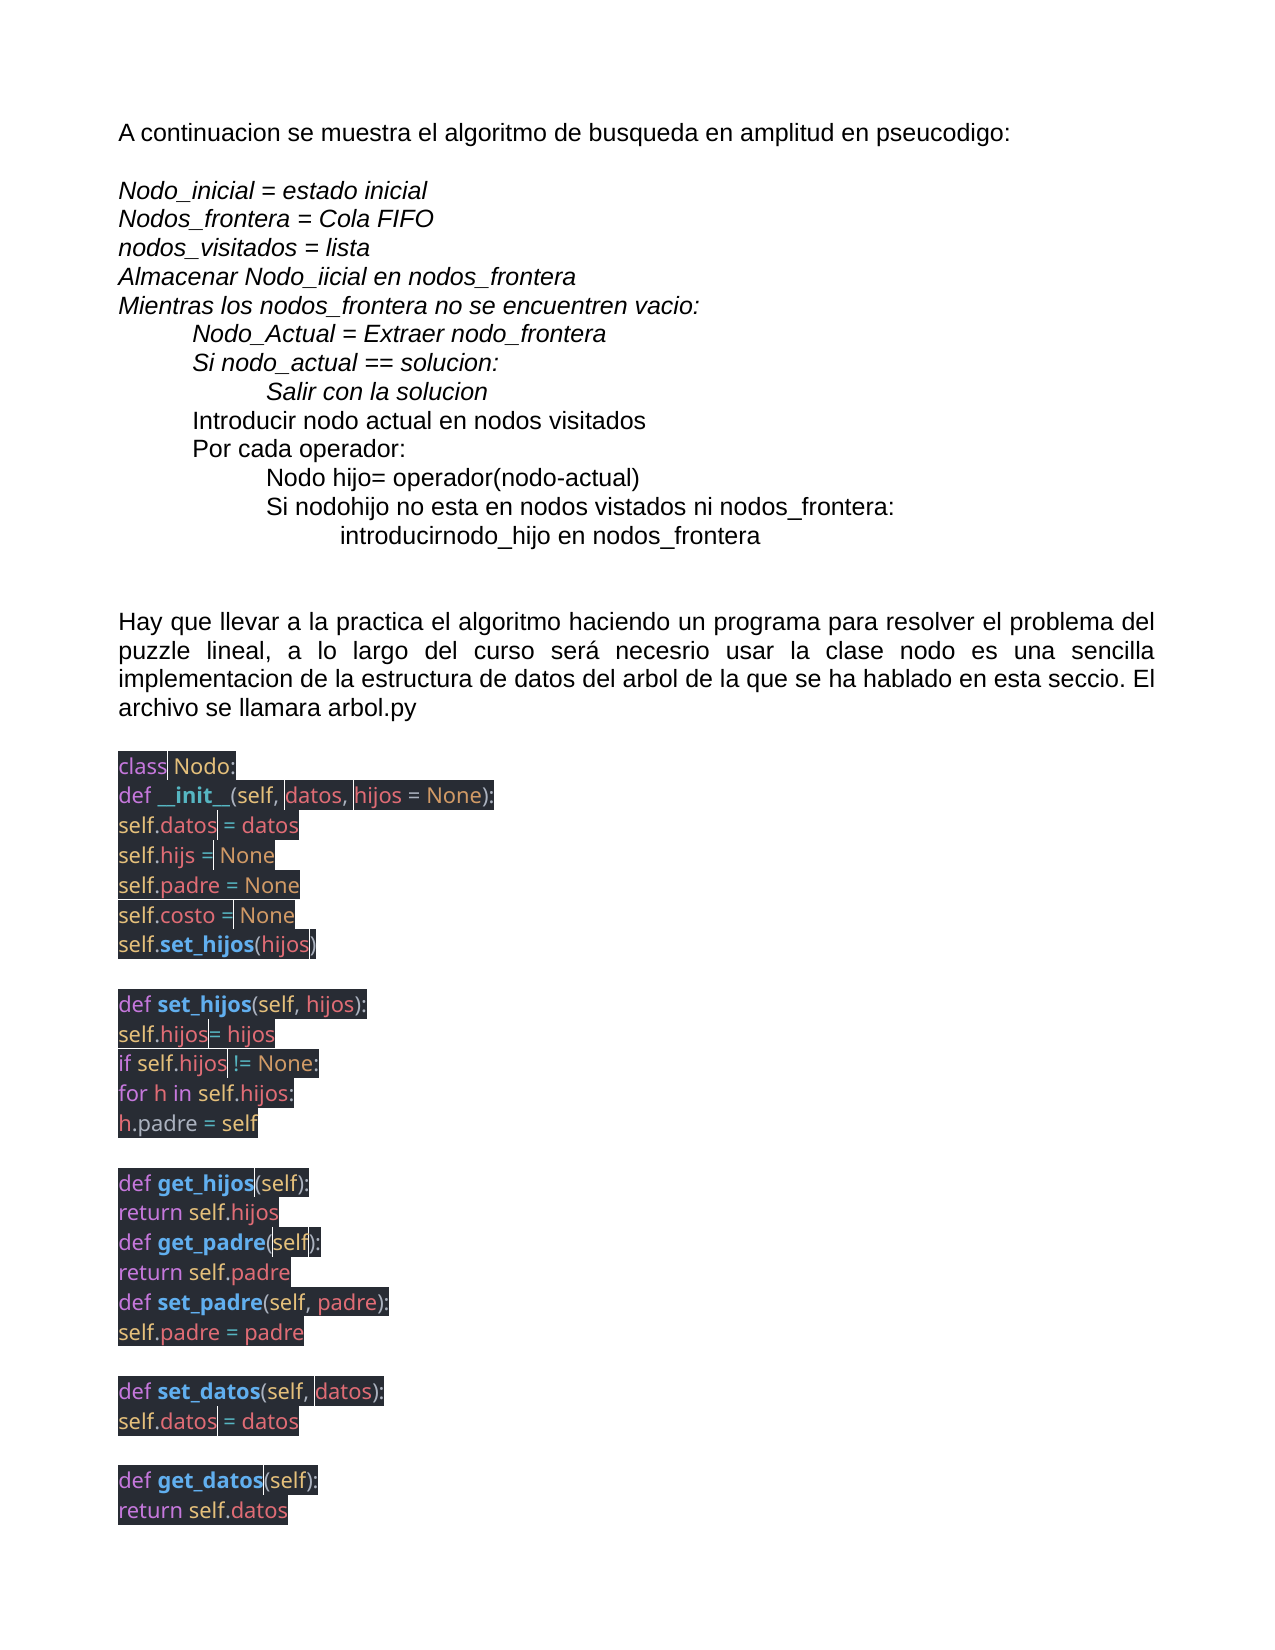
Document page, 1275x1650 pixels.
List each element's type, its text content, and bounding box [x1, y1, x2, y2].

text self.padre = padre [118, 1316, 1157, 1346]
text for h in self.hijos: [118, 1078, 1157, 1108]
text Salir con la solucion [118, 377, 1157, 406]
text self.datos = datos [118, 1406, 1157, 1436]
text def get_hijos(self): [118, 1167, 1157, 1197]
text self.padre = None [118, 870, 1157, 899]
text self.costo = None [118, 899, 1157, 929]
text return self.padre [118, 1257, 1157, 1287]
text Nodo hijo= operador(nodo-actual) [118, 463, 1157, 492]
text def get_padre(self): [118, 1227, 1157, 1257]
text if self.hijos != None: [118, 1048, 1157, 1078]
text def set_hijos(self, hijos): [118, 989, 1157, 1019]
text Nodos_frontera = Cola FIFO [118, 204, 1157, 233]
text A continuacion se muestra el algoritmo de busqueda en amplitud en pseucodigo: [118, 118, 1157, 147]
text self.hijos= hijos [118, 1019, 1157, 1048]
text return self.hijos [118, 1197, 1157, 1227]
text Si nodo_actual == solucion: [118, 348, 1157, 377]
text Almacenar Nodo_iicial en nodos_frontera [118, 262, 1157, 291]
text Hay que llevar a la practica el algoritmo haciendo un programa para resolver el problema del puzzle lineal, a lo largo del curso será necesrio usar la clase nodo es una sencilla implementacion de la estructura de datos del arbol de la que se ha hablado en esta seccio. El archivo se llamara arbol.py [118, 607, 1157, 722]
text Nodo_inicial = estado inicial [118, 176, 1157, 204]
text Introducir nodo actual en nodos visitados [118, 406, 1157, 434]
text return self.datos [118, 1495, 1157, 1525]
text Si nodohijo no esta en nodos vistados ni nodos_frontera: [118, 492, 1157, 521]
text introducirnodo_hijo en nodos_frontera [118, 521, 1157, 549]
text class Nodo: [118, 751, 1157, 780]
text def get_datos(self): [118, 1465, 1157, 1495]
text Por cada operador: [118, 434, 1157, 463]
text self.datos = datos [118, 810, 1157, 840]
text h.padre = self [118, 1108, 1157, 1138]
text def __init__(self, datos, hijos = None): [118, 780, 1157, 810]
text Nodo_Actual = Extraer nodo_frontera [118, 319, 1157, 348]
text def set_padre(self, padre): [118, 1287, 1157, 1316]
text self.set_hijos(hijos) [118, 929, 1157, 959]
text def set_datos(self, datos): [118, 1376, 1157, 1406]
text nodos_visitados = lista [118, 233, 1157, 262]
text Mientras los nodos_frontera no se encuentren vacio: [118, 291, 1157, 319]
text self.hijs = None [118, 840, 1157, 870]
